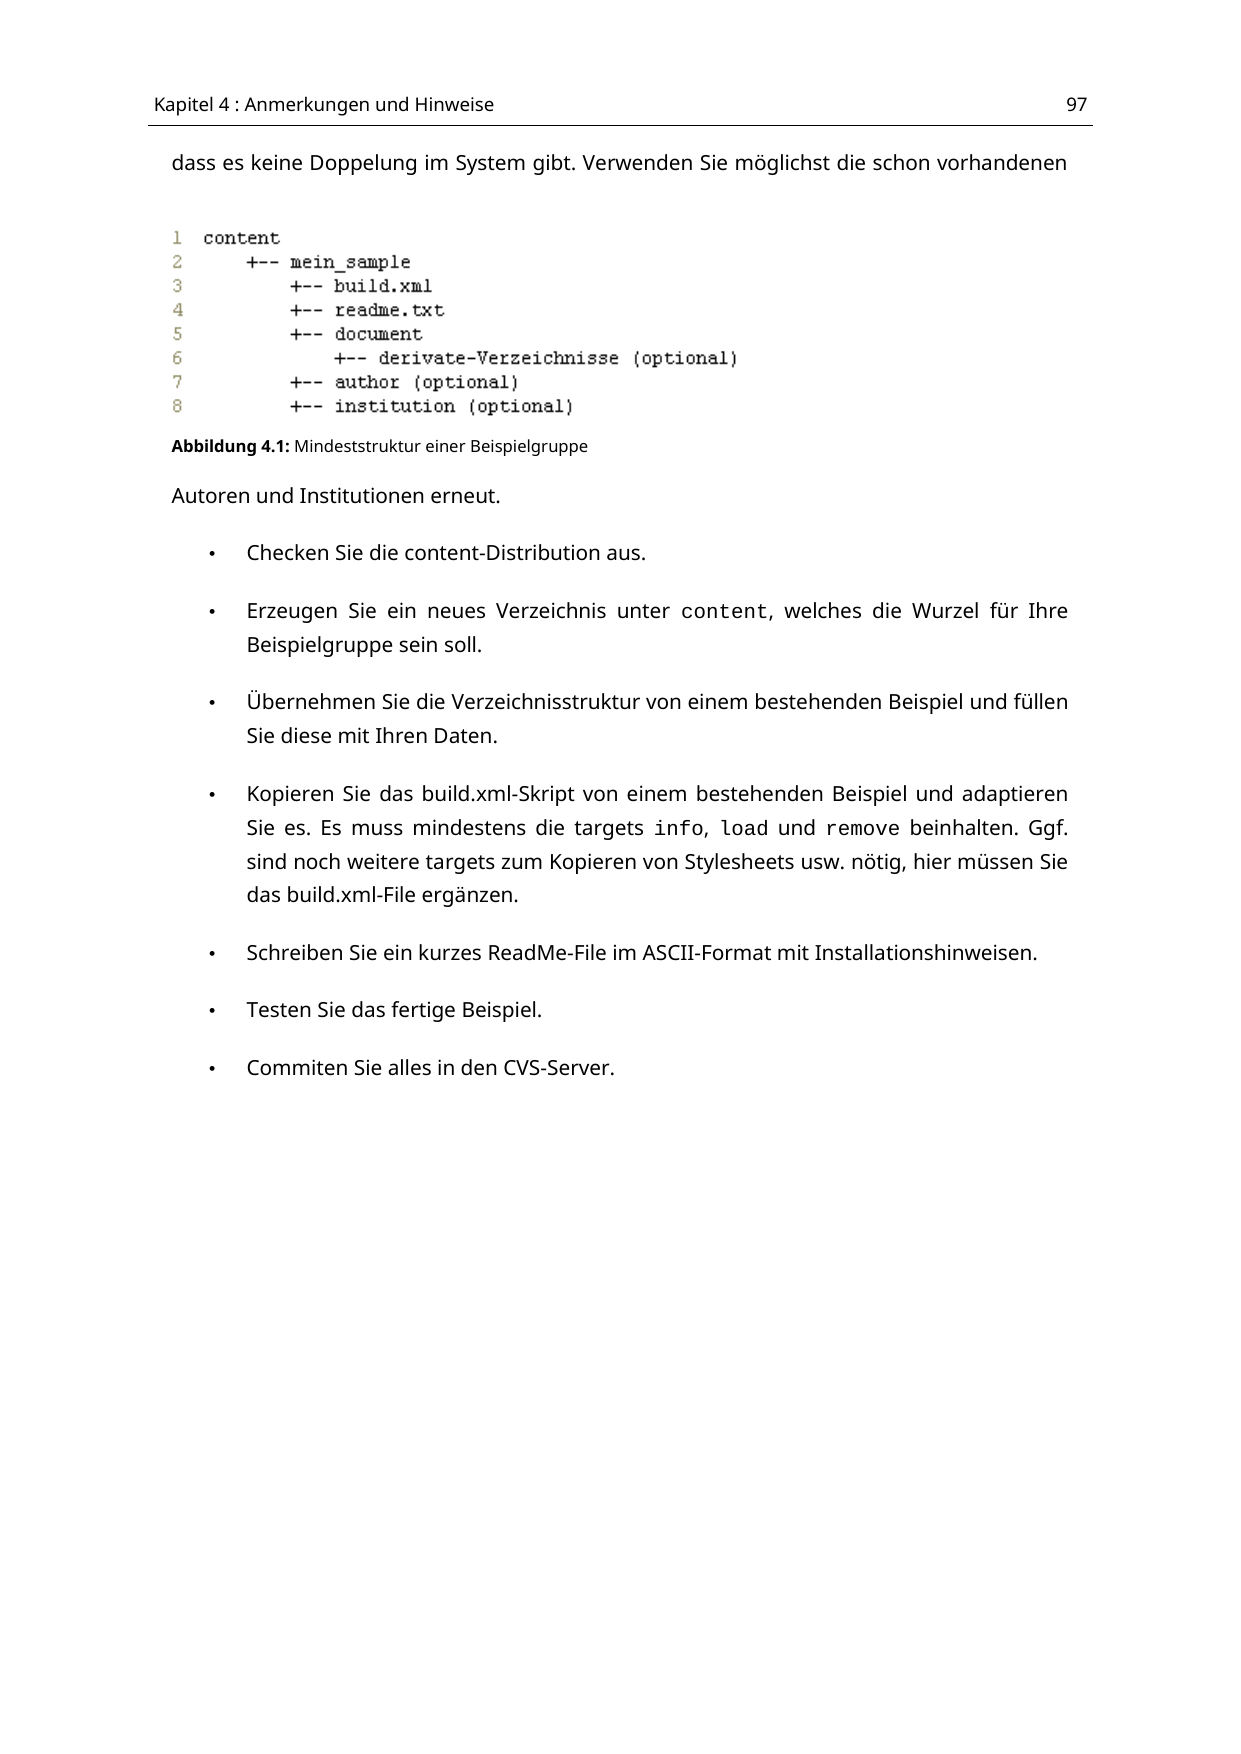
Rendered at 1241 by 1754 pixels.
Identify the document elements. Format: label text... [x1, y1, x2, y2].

list Schreiben Sie ein kurzes ReadMe-File im ASCII-Format mit Installationshinweisen. [209, 938, 1069, 966]
list Testen Sie das fertige Beispiel. [209, 995, 1069, 1024]
list Erzeugen Sie ein neues Verzeichnis unter content, welches die Wurzel für Ihre Beispielgruppe sein soll. [209, 596, 1069, 658]
list Kopieren Sie das build.xml-Skript von einem bestehenden Beispiel und adaptieren Sie es. Es muss mindestens die targets info, load und remove beinhalten. Ggf. sind noch weitere targets zum Kopieren von Stylesheets usw. nötig, hier müssen Sie das build.xml-File ergänzen. [209, 779, 1069, 909]
text Abbildung 4.1: Mindeststruktur einer Beispielgruppe [171, 419, 721, 457]
list Übernehmen Sie die Verzeichnisstruktur von einem bestehenden Beispiel und füllen Sie diese mit Ihren Daten. [209, 687, 1069, 749]
text dass es keine Doppelung im System gibt. Verwenden Sie möglichst die schon vorhandenen Autoren und Institutionen erneut. [148, 148, 1069, 509]
list Checken Sie die content-Distribution aus. [209, 538, 1069, 567]
list Commiten Sie alles in den CVS-Server. [209, 1053, 1069, 1081]
